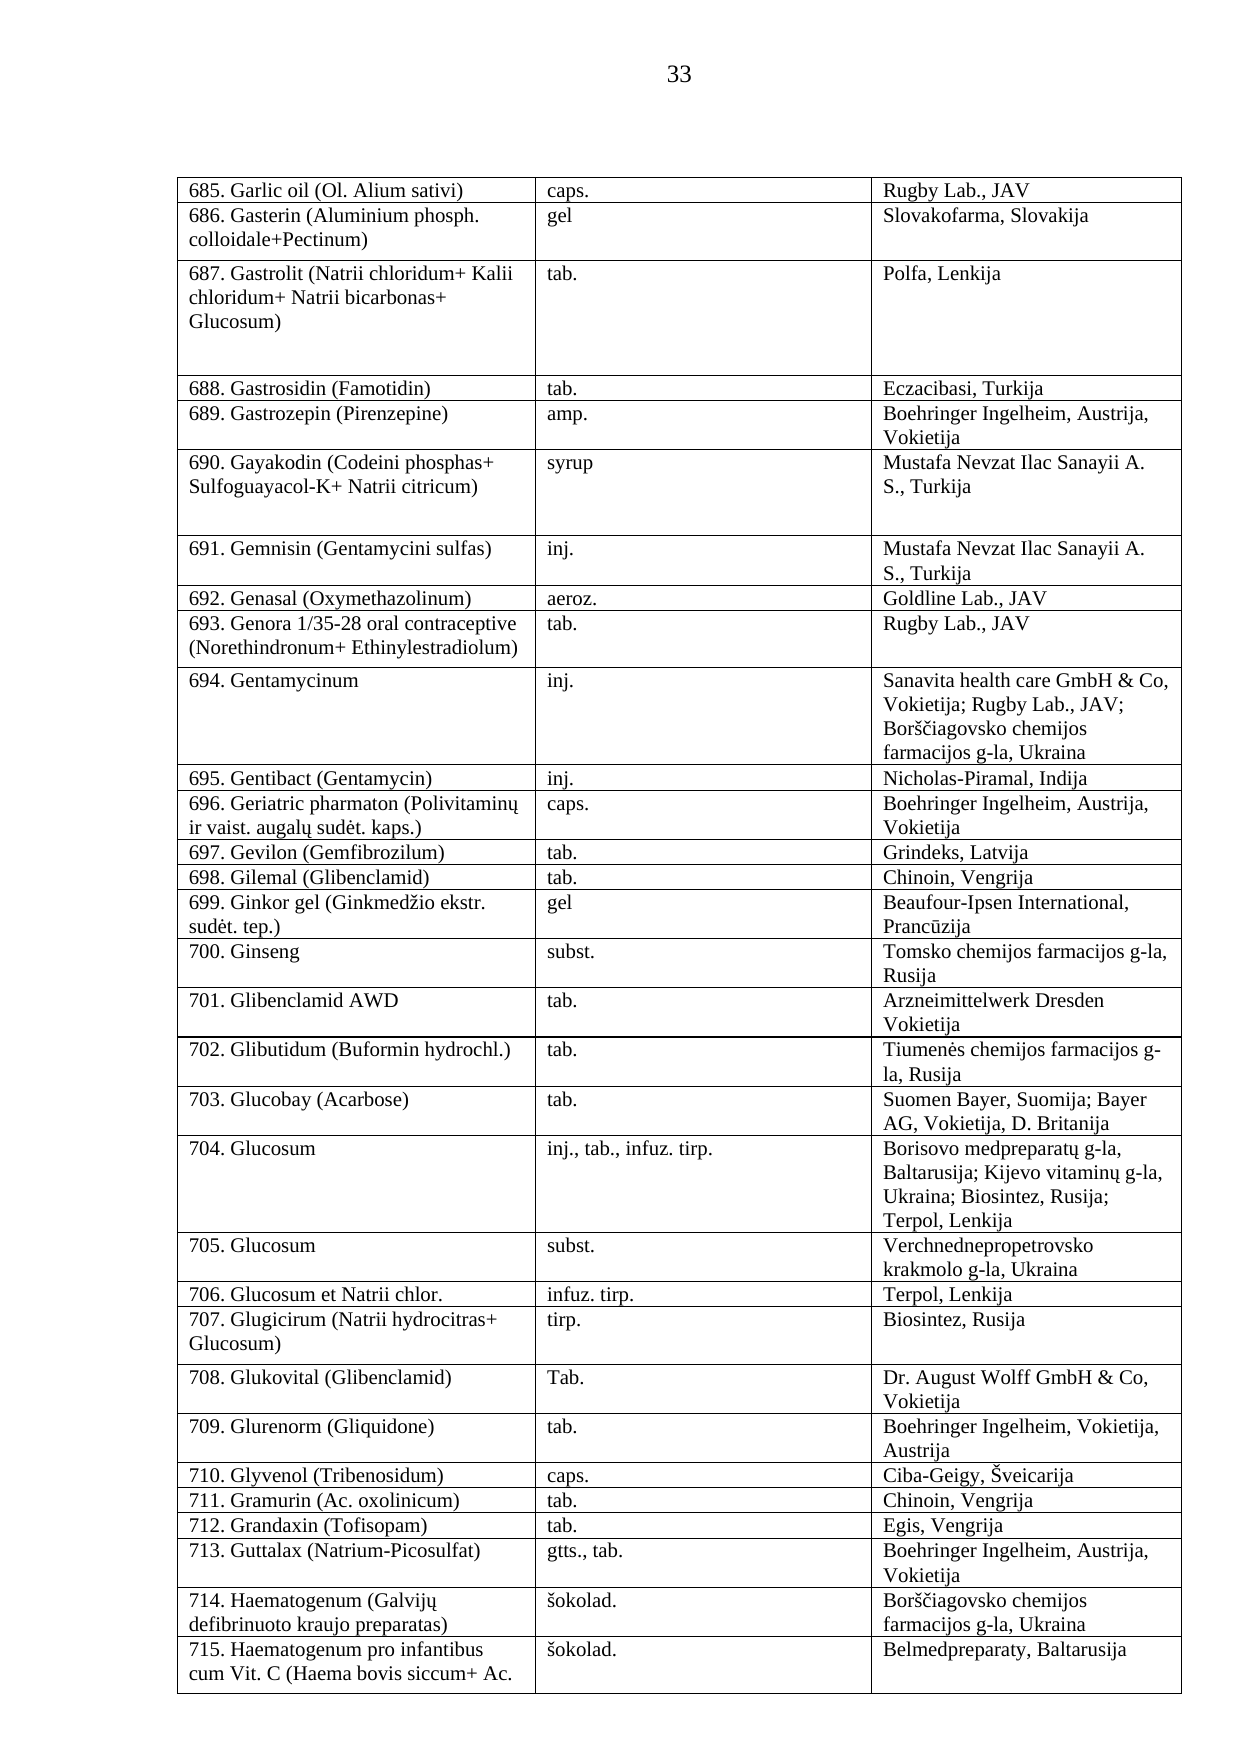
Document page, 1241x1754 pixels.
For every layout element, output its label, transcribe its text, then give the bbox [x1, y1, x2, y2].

table_cell 711. Gramurin (Ac. oxolinicum) [178, 1488, 535, 1512]
table_cell syrup [536, 450, 871, 535]
table_cell Chinoin, Vengrija [872, 865, 1181, 889]
table_cell 693. Genora 1/35-28 oral contraceptive (Norethindronum+ Ethinylestradiolum) [178, 611, 535, 667]
table_cell aeroz. [536, 586, 871, 609]
table_cell tab. [536, 1087, 871, 1135]
table_cell Boehringer Ingelheim, Vokietija, Austrija [872, 1414, 1181, 1462]
table_cell gel [536, 203, 871, 260]
table_cell inj., tab., infuz. tirp. [536, 1136, 871, 1232]
table_cell Tomsko chemijos farmacijos g-la, Rusija [872, 939, 1181, 987]
table_cell Tab. [536, 1365, 871, 1413]
table_cell Slovakofarma, Slovakija [872, 203, 1181, 260]
table_cell gel [536, 890, 871, 938]
table_cell Terpol, Lenkija [872, 1282, 1181, 1306]
table_cell tab. [536, 1414, 871, 1462]
table_cell Borisovo medpreparatų g-la, Baltarusija; Kijevo vitaminų g-la, Ukraina; Biosintez, Rusija; Terpol, Lenkija [872, 1136, 1181, 1232]
table_cell 691. Gemnisin (Gentamycini sulfas) [178, 536, 535, 584]
table_cell inj. [536, 668, 871, 764]
table_cell 690. Gayakodin (Codeini phosphas+ Sulfoguayacol-K+ Natrii citricum) [178, 450, 535, 535]
table_cell 709. Glurenorm (Gliquidone) [178, 1414, 535, 1462]
table_cell Rugby Lab., JAV [872, 178, 1181, 202]
table_cell gtts., tab. [536, 1539, 871, 1587]
table_cell 692. Genasal (Oxymethazolinum) [178, 586, 535, 609]
table_cell Mustafa Nevzat Ilac Sanayii A. S., Turkija [872, 450, 1181, 535]
table_cell tab. [536, 1488, 871, 1512]
table_cell Boehringer Ingelheim, Austrija, Vokietija [872, 401, 1181, 449]
table_cell Nicholas-Piramal, Indija [872, 765, 1181, 789]
table_cell 694. Gentamycinum [178, 668, 535, 764]
table_cell 685. Garlic oil (Ol. Alium sativi) [178, 178, 535, 202]
table_cell 686. Gasterin (Aluminium phosph. colloidale+Pectinum) [178, 203, 535, 260]
table_cell 715. Haematogenum pro infantibus cum Vit. C (Haema bovis siccum+ Ac. [178, 1637, 535, 1693]
table_cell caps. [536, 1463, 871, 1487]
table_cell 700. Ginseng [178, 939, 535, 987]
table_cell Mustafa Nevzat Ilac Sanayii A. S., Turkija [872, 536, 1181, 584]
table_cell Boehringer Ingelheim, Austrija, Vokietija [872, 791, 1181, 839]
table_cell tab. [536, 840, 871, 864]
table_cell Arzneimittelwerk Dresden Vokietija [872, 988, 1181, 1036]
table_cell tab. [536, 611, 871, 667]
table_cell Biosintez, Rusija [872, 1307, 1181, 1364]
table_cell subst. [536, 1233, 871, 1281]
table_cell Ciba-Geigy, Šveicarija [872, 1463, 1181, 1487]
table_cell Beaufour-Ipsen International, Prancūzija [872, 890, 1181, 938]
table_cell 701. Glibenclamid AWD [178, 988, 535, 1036]
table_cell tab. [536, 261, 871, 375]
table_cell Verchnednepropetrovsko krakmolo g-la, Ukraina [872, 1233, 1181, 1281]
table_cell 688. Gastrosidin (Famotidin) [178, 376, 535, 400]
table_cell 705. Glucosum [178, 1233, 535, 1281]
table_cell Borščiagovsko chemijos farmacijos g-la, Ukraina [872, 1588, 1181, 1636]
table_cell 699. Ginkor gel (Ginkmedžio ekstr. sudėt. tep.) [178, 890, 535, 938]
table_cell 712. Grandaxin (Tofisopam) [178, 1513, 535, 1537]
table_cell amp. [536, 401, 871, 449]
table_cell tab. [536, 865, 871, 889]
table_cell 702. Glibutidum (Buformin hydrochl.) [178, 1038, 535, 1086]
table_cell Suomen Bayer, Suomija; Bayer AG, Vokietija, D. Britanija [872, 1087, 1181, 1135]
table_cell Goldline Lab., JAV [872, 586, 1181, 609]
table_cell tab. [536, 1038, 871, 1086]
table_cell 697. Gevilon (Gemfibrozilum) [178, 840, 535, 864]
table_cell Eczacibasi, Turkija [872, 376, 1181, 400]
table_cell Chinoin, Vengrija [872, 1488, 1181, 1512]
table_cell 714. Haematogenum (Galvijų defibrinuoto kraujo preparatas) [178, 1588, 535, 1636]
table_cell 707. Glugicirum (Natrii hydrocitras+ Glucosum) [178, 1307, 535, 1364]
table_cell Rugby Lab., JAV [872, 611, 1181, 667]
table_cell Egis, Vengrija [872, 1513, 1181, 1537]
table_cell Boehringer Ingelheim, Austrija, Vokietija [872, 1539, 1181, 1587]
table_cell 698. Gilemal (Glibenclamid) [178, 865, 535, 889]
table_cell caps. [536, 791, 871, 839]
table_cell 695. Gentibact (Gentamycin) [178, 765, 535, 789]
table_cell infuz. tirp. [536, 1282, 871, 1306]
table_cell tirp. [536, 1307, 871, 1364]
table_cell 703. Glucobay (Acarbose) [178, 1087, 535, 1135]
table_cell tab. [536, 376, 871, 400]
table_cell caps. [536, 178, 871, 202]
table_cell Grindeks, Latvija [872, 840, 1181, 864]
table_cell šokolad. [536, 1637, 871, 1693]
table_cell Sanavita health care GmbH & Co, Vokietija; Rugby Lab., JAV; Borščiagovsko chemijos farmacijos g-la, Ukraina [872, 668, 1181, 764]
table_cell inj. [536, 765, 871, 789]
table_cell tab. [536, 1513, 871, 1537]
table_cell subst. [536, 939, 871, 987]
table_cell Polfa, Lenkija [872, 261, 1181, 375]
table_cell 696. Geriatric pharmaton (Polivitaminų ir vaist. augalų sudėt. kaps.) [178, 791, 535, 839]
table_cell 713. Guttalax (Natrium-Picosulfat) [178, 1539, 535, 1587]
table_cell Dr. August Wolff GmbH & Co, Vokietija [872, 1365, 1181, 1413]
table_cell 706. Glucosum et Natrii chlor. [178, 1282, 535, 1306]
table_cell šokolad. [536, 1588, 871, 1636]
table_cell Tiumenės chemijos farmacijos g-la, Rusija [872, 1038, 1181, 1086]
table_cell tab. [536, 988, 871, 1036]
table_cell 710. Glyvenol (Tribenosidum) [178, 1463, 535, 1487]
table_cell 687. Gastrolit (Natrii chloridum+ Kalii chloridum+ Natrii bicarbonas+ Glucosum) [178, 261, 535, 375]
table_cell inj. [536, 536, 871, 584]
table_cell 689. Gastrozepin (Pirenzepine) [178, 401, 535, 449]
table_cell Belmedpreparaty, Baltarusija [872, 1637, 1181, 1693]
table_cell 704. Glucosum [178, 1136, 535, 1232]
table_cell 708. Glukovital (Glibenclamid) [178, 1365, 535, 1413]
